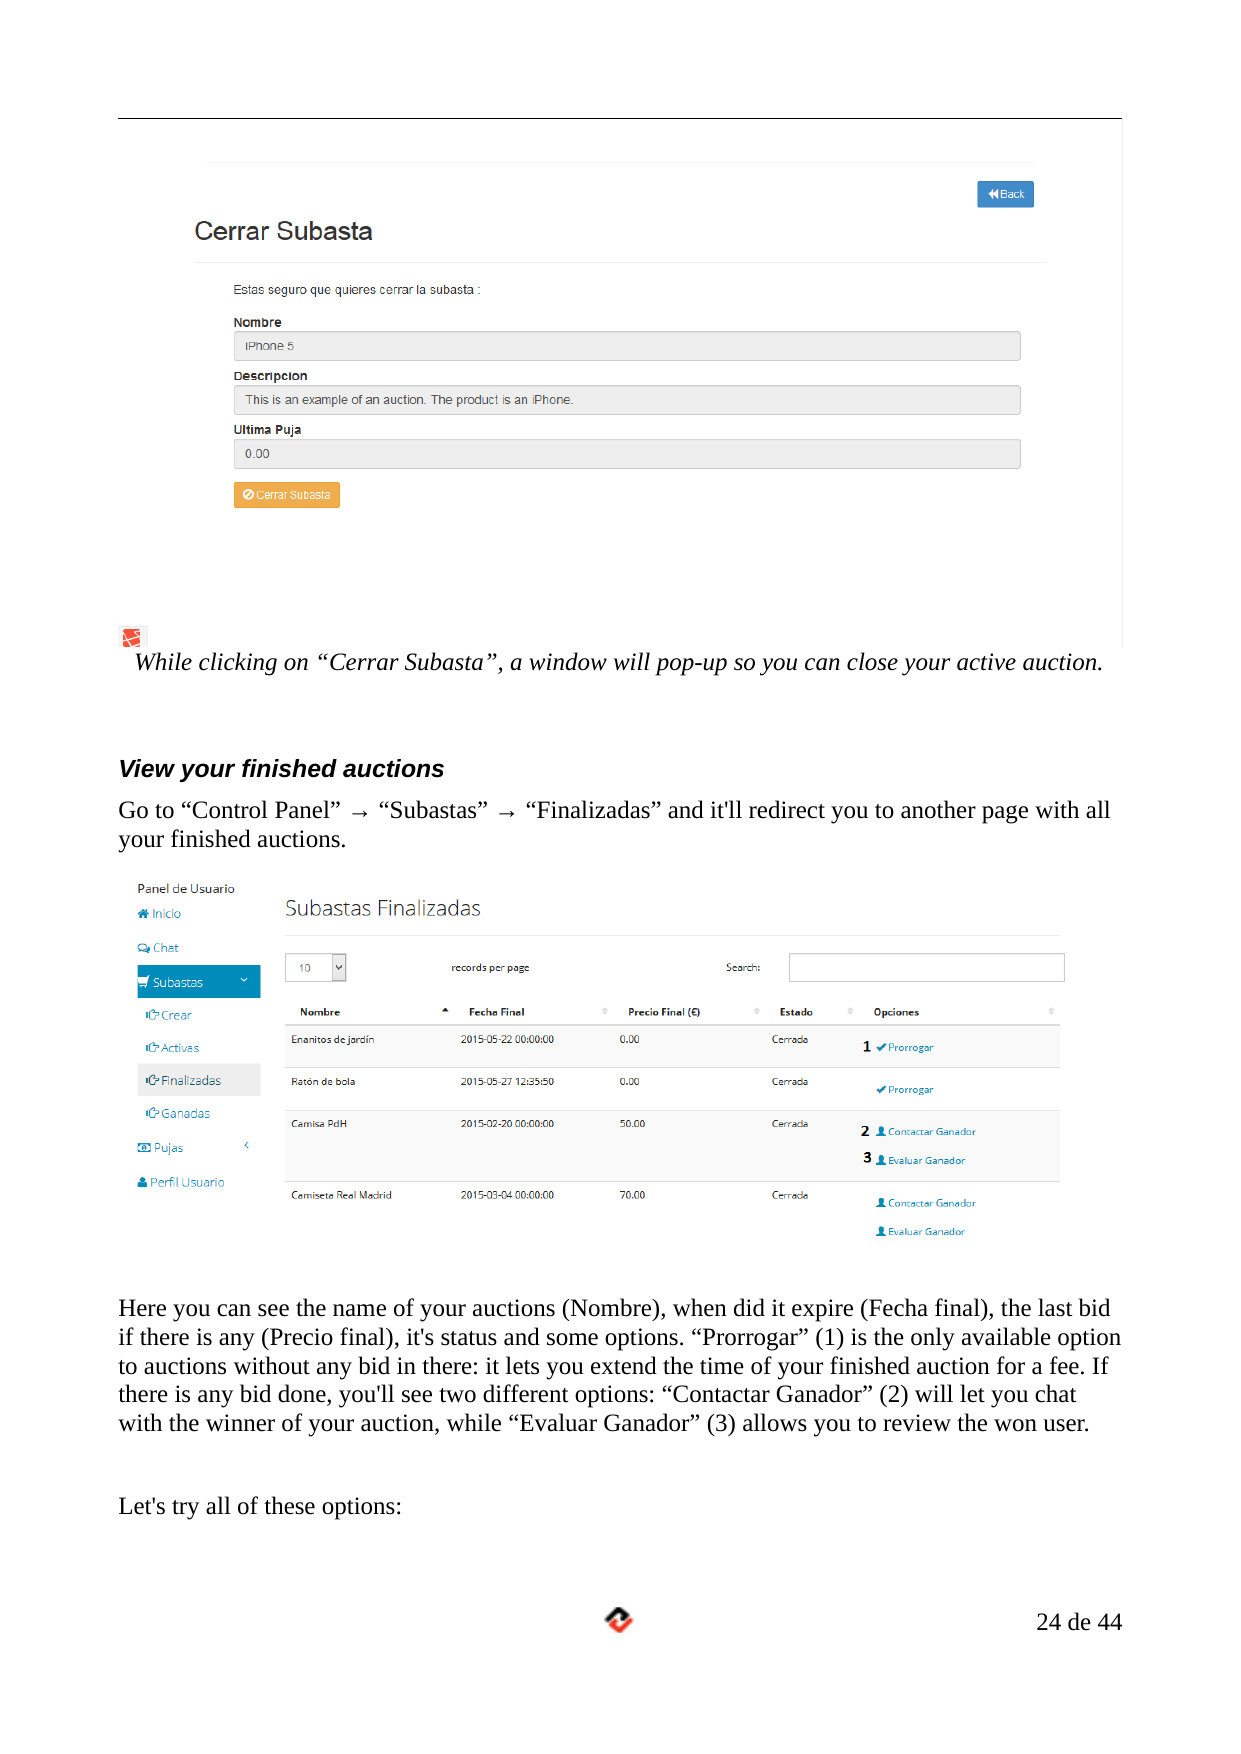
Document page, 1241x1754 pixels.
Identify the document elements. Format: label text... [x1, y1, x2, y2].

text Here you can see the name of your auctions (Nombre), when did it expire (Fecha final), the last bid if there is any (Precio final), it's status and some options. “Prorrogar” (1) is the only available option to auctions without any bid in there: it lets you extend the time of your finished auction for a fee. If there is any bid done, you'll see two different options: “Contactar Ganador” (2) will let you chat with the winner of your auction, while “Evaluar Ganador” (3) allows you to review the won user. [118, 1293, 1122, 1437]
text Go to “Control Panel” → “Subastas” → “Finalizadas” and it'll redirect you to another page with all your finished auctions. [118, 795, 1122, 853]
text Let's try all of these options: [118, 1491, 1122, 1519]
text While clicking on “Cerrar Subasta”, a window will pop-up so you can close your active auction. [118, 647, 1122, 676]
subtitle View your finished auctions [118, 754, 1122, 783]
